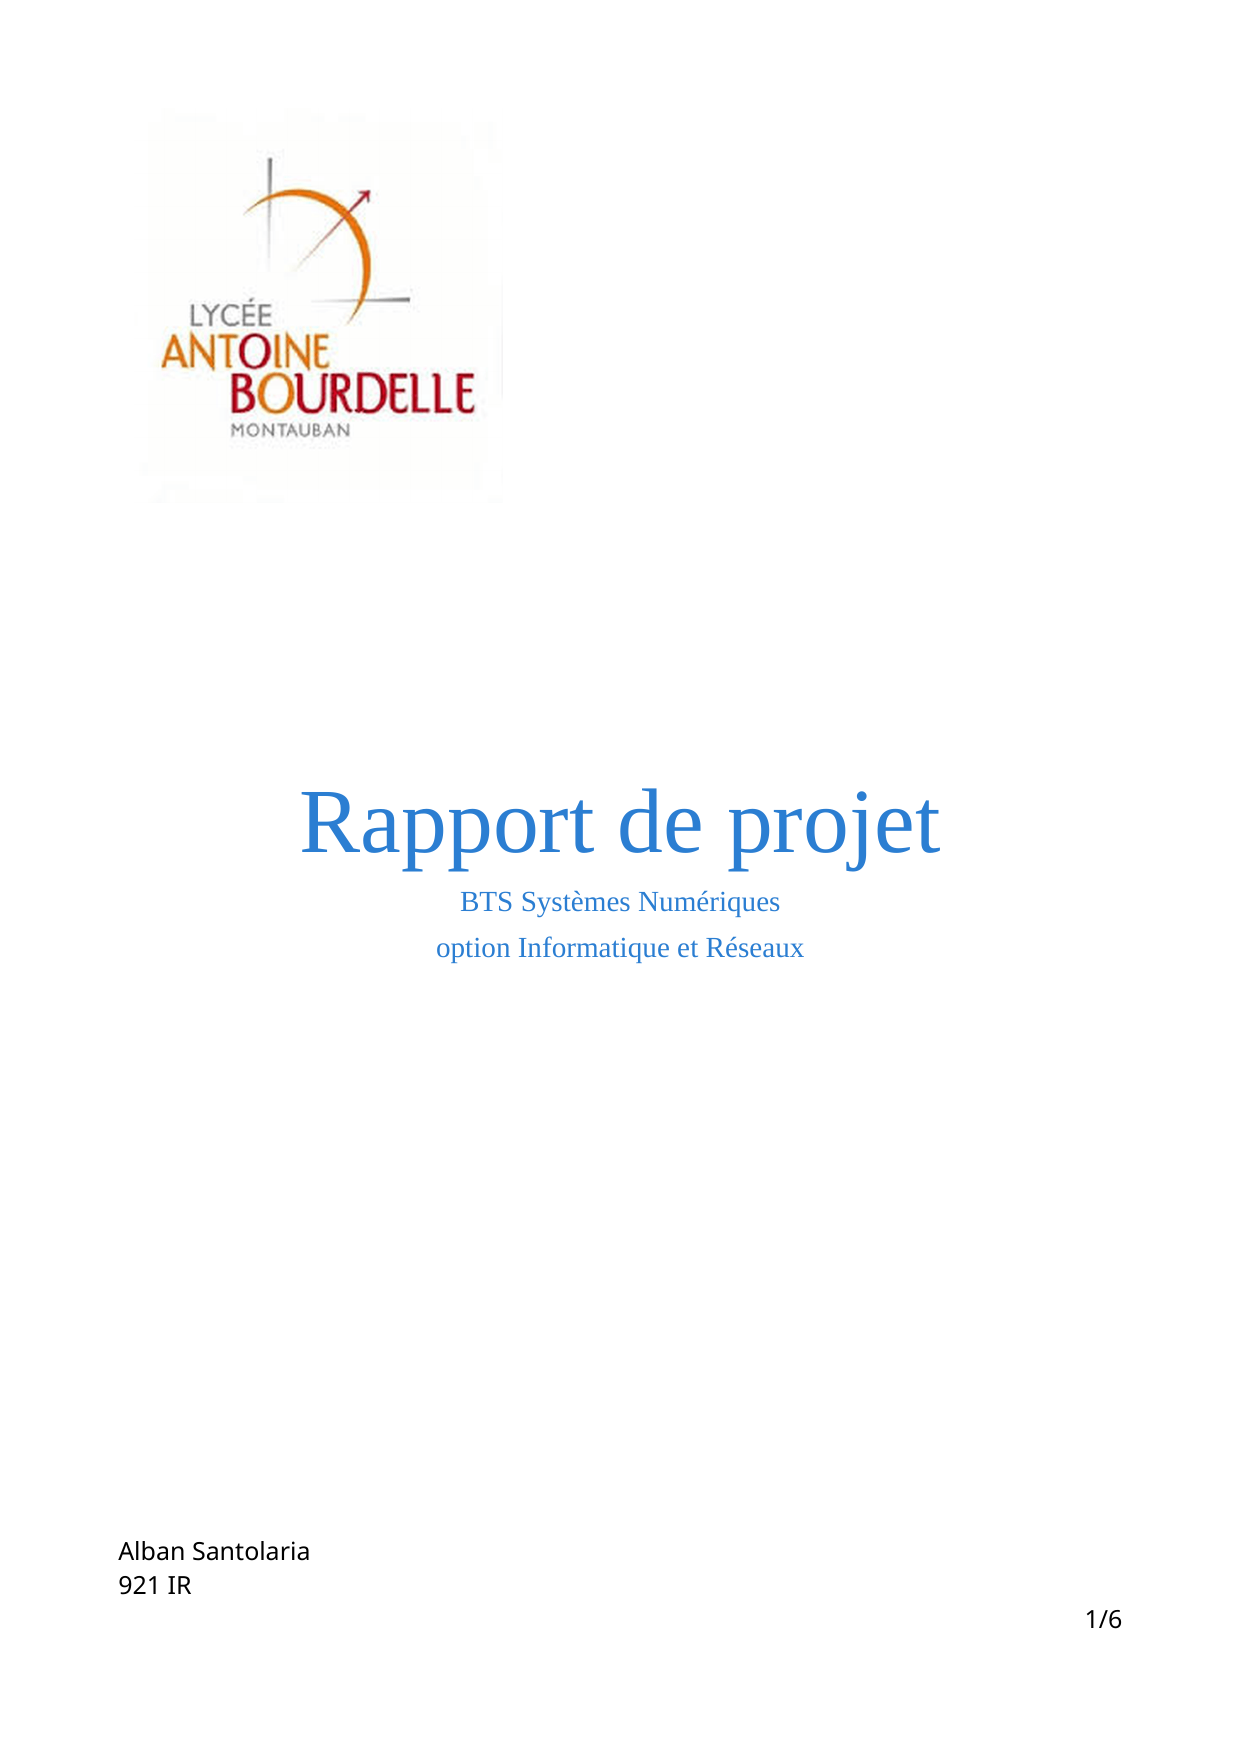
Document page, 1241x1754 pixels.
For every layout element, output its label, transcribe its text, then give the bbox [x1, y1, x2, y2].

text BTS Systèmes Numériques [118, 884, 1122, 918]
text option Informatique et Réseaux [118, 931, 1122, 964]
picture [134, 108, 503, 503]
text Rapport de projet [118, 767, 1122, 872]
